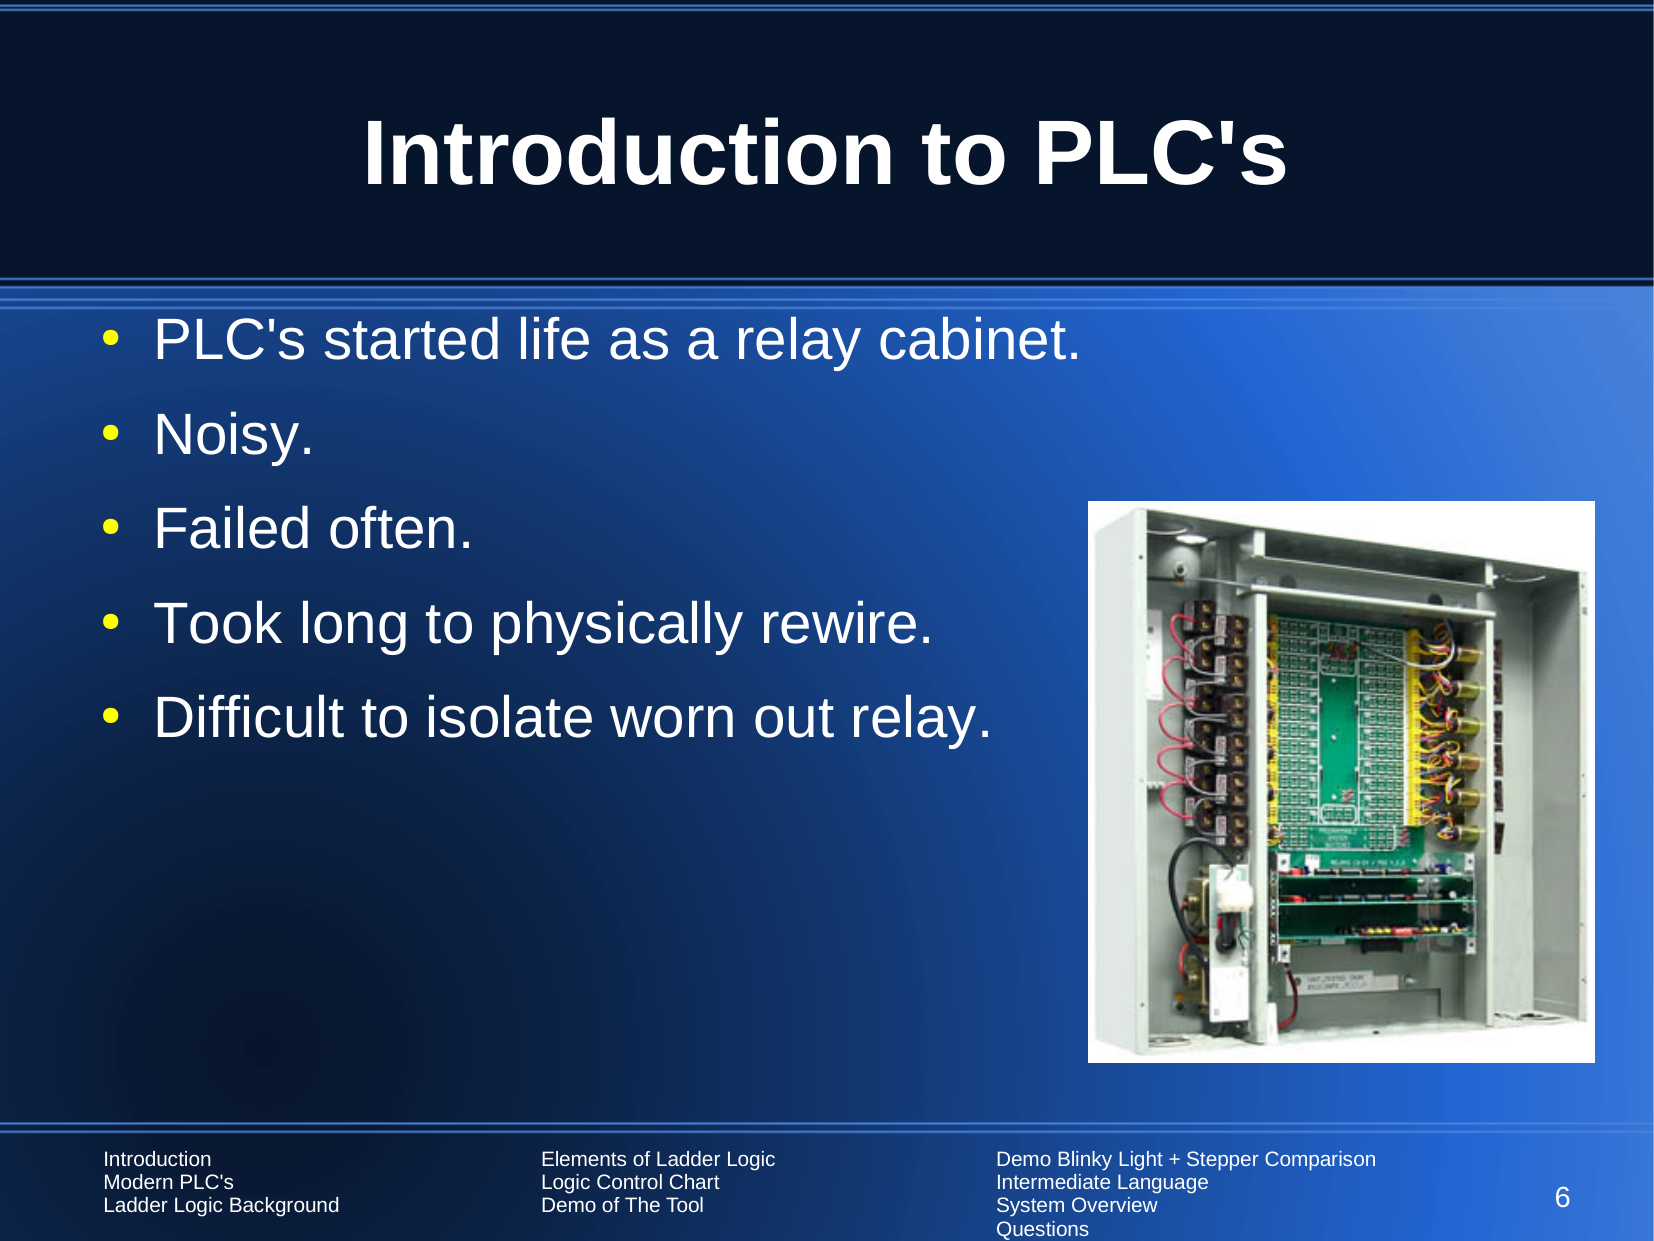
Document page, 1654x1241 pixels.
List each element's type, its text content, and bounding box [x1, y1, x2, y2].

list PLC's started life as a relay cabinet. Noisy. Failed often. Took long to physically rewire. Difficult to isolate worn out relay. [82, 307, 1571, 1126]
title Introduction to PLC's [82, 49, 1571, 257]
picture [0, 0, 1654, 1241]
